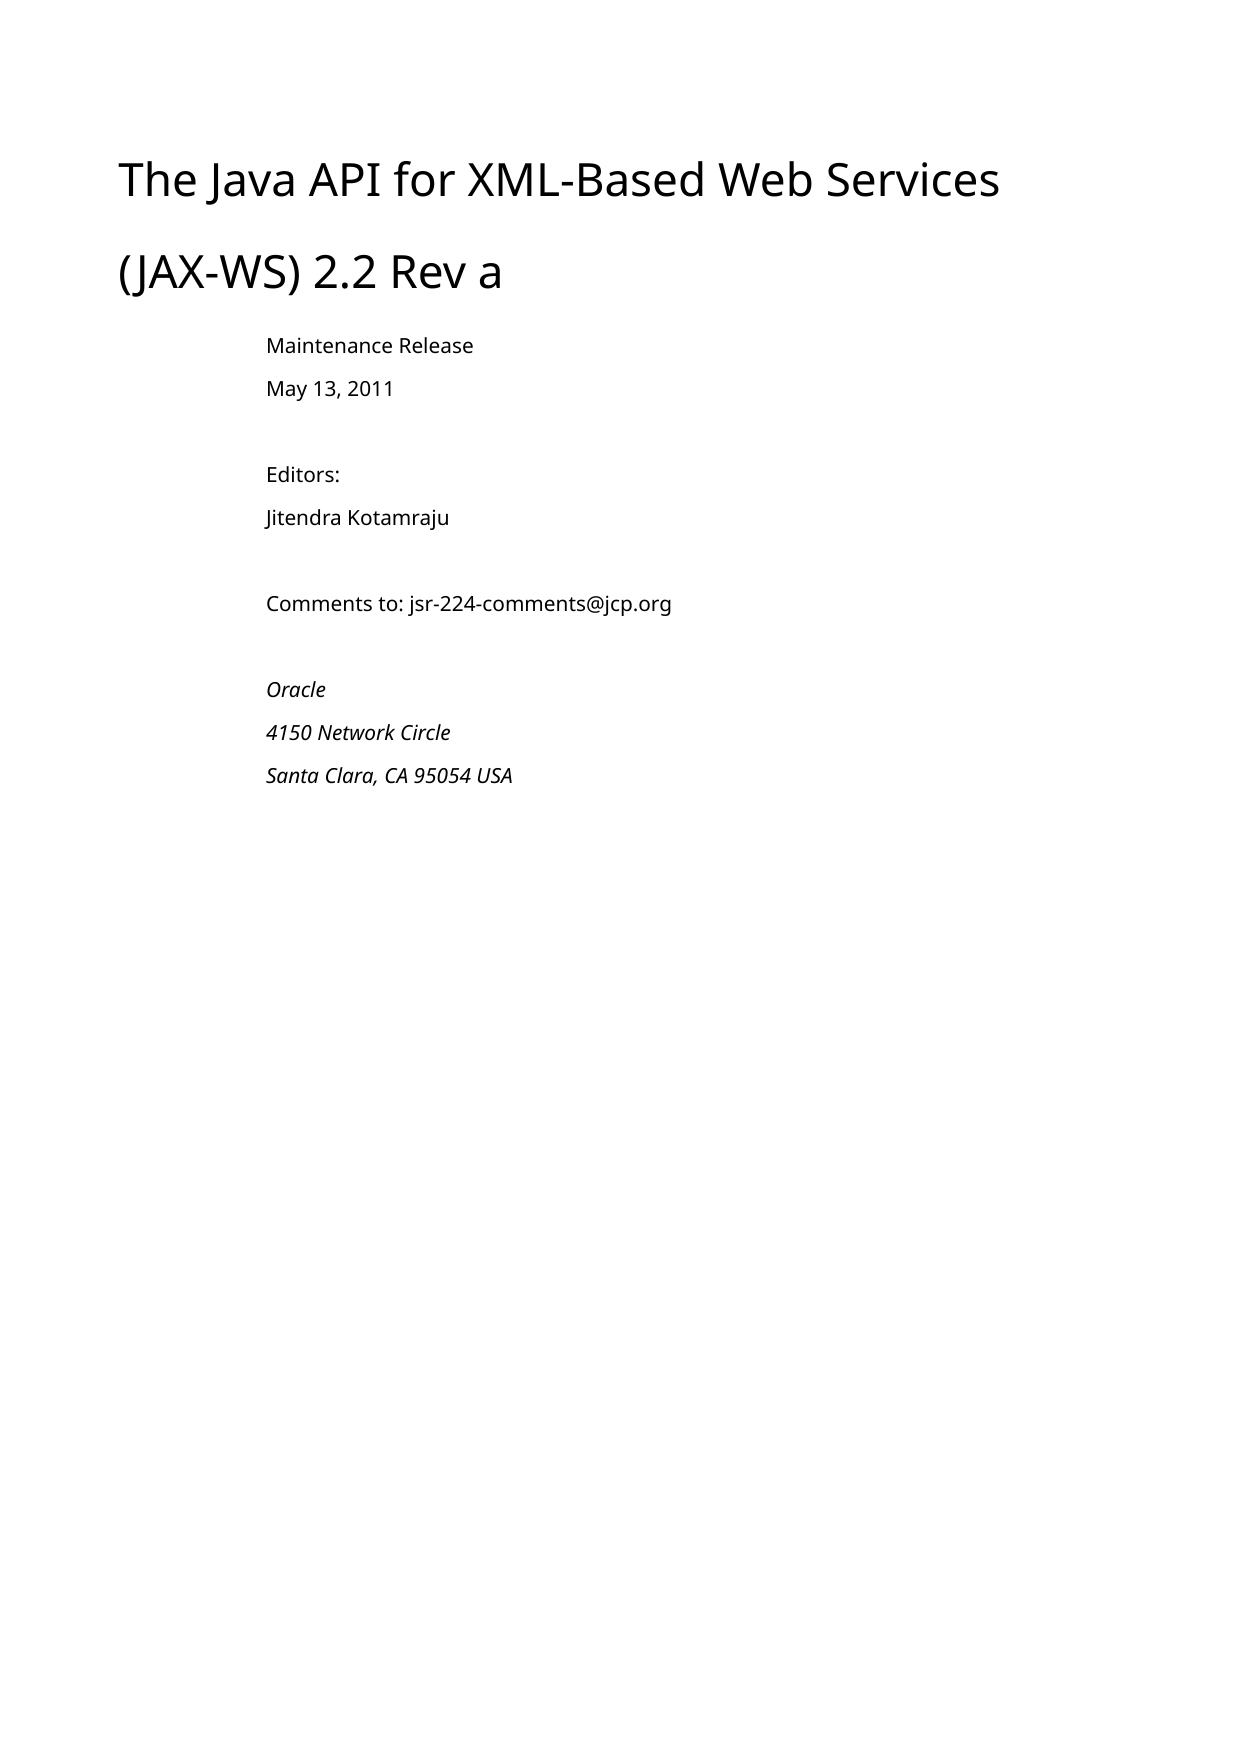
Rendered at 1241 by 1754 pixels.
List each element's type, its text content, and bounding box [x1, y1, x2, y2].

text Comments to: jsr-224-comments@jcp.org [266, 589, 1063, 618]
text May 13, 2011 [266, 374, 1063, 403]
title The Java API for XML-Based Web Services [118, 148, 1122, 210]
text Jitendra Kotamraju [266, 503, 1063, 532]
text Maintenance Release [266, 331, 1063, 360]
text Santa Clara, CA 95054 USA [266, 762, 1063, 790]
text Editors: [266, 460, 1063, 489]
title (JAX-WS) 2.2 Rev a [118, 239, 1122, 302]
text Oracle [266, 676, 1063, 704]
text 4150 Network Circle [266, 718, 1063, 747]
